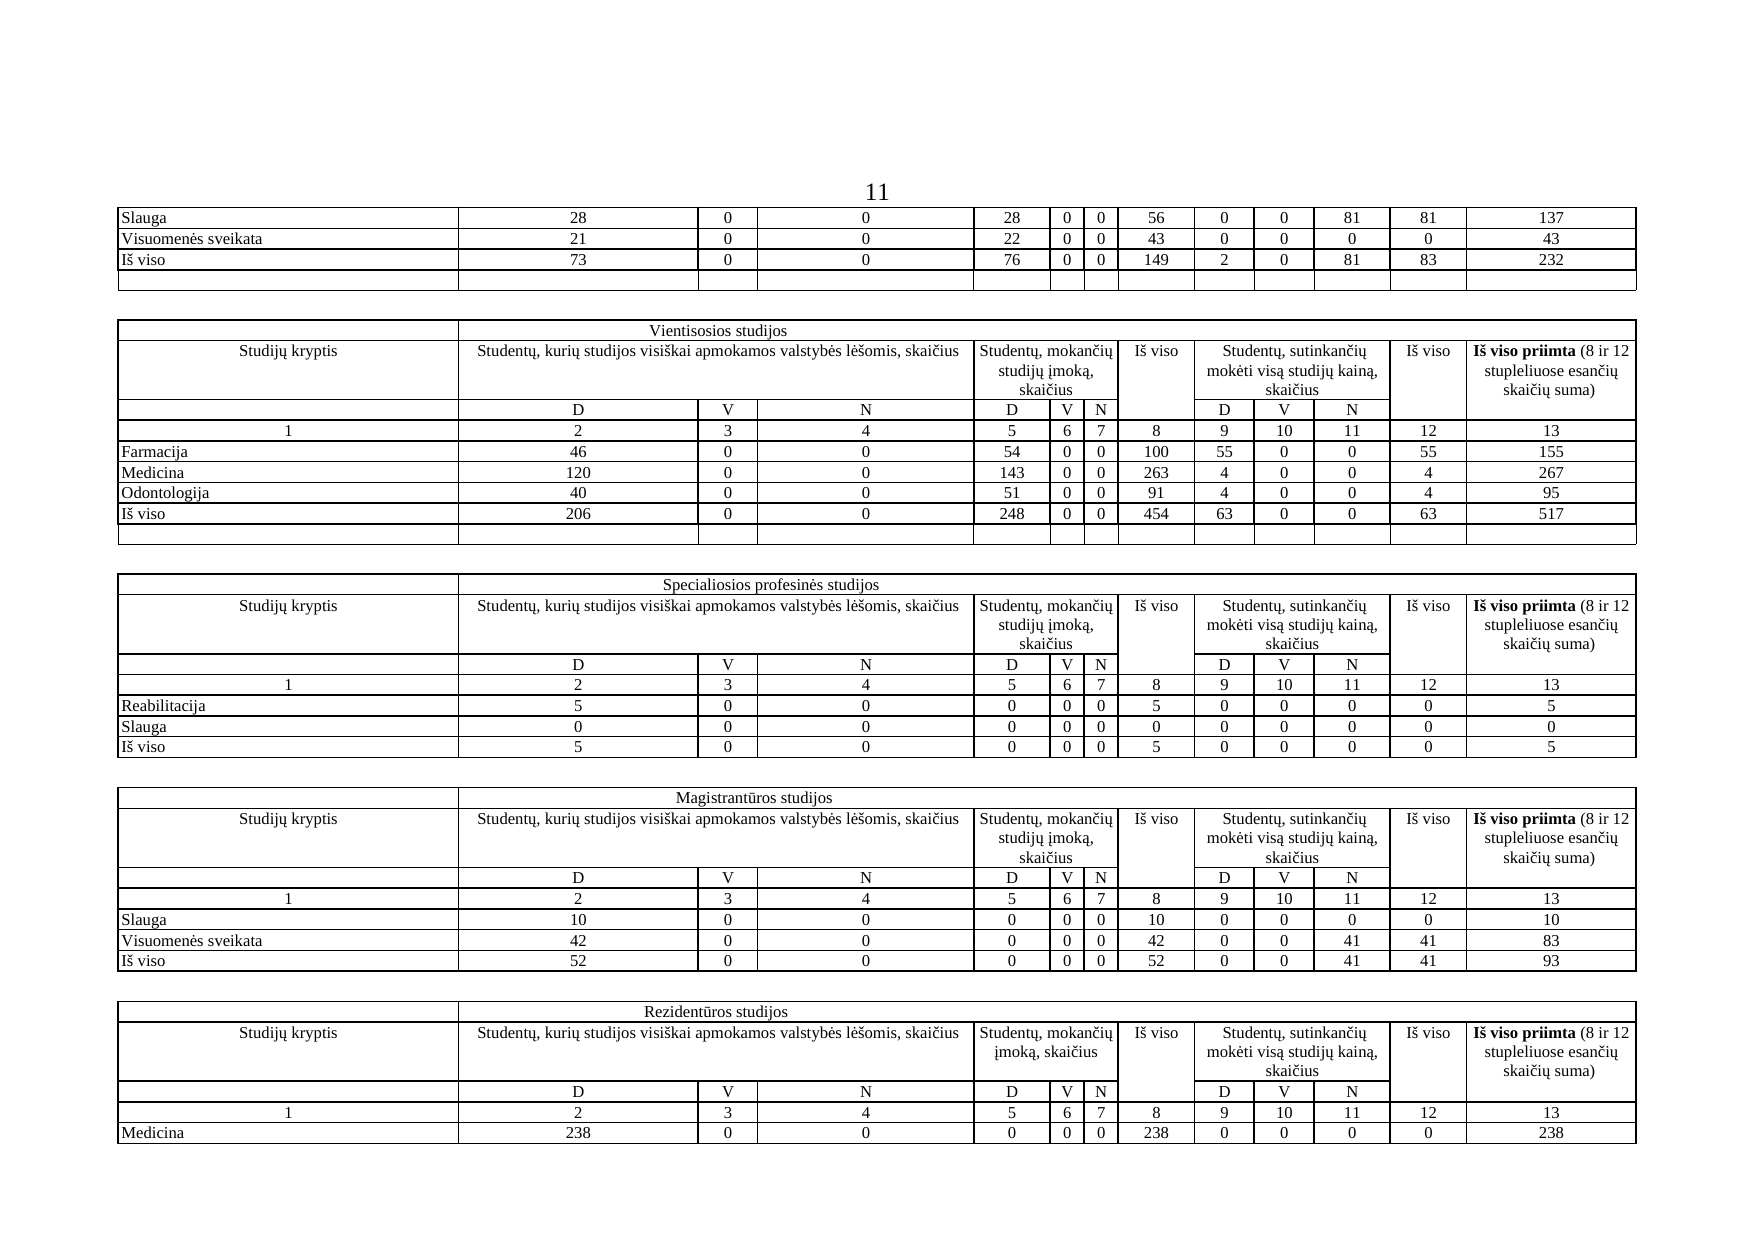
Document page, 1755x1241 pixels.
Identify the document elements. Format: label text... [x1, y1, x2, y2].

table_cell V [1255, 655, 1313, 673]
table_cell 0 [1255, 737, 1313, 756]
table_cell 0 [459, 717, 697, 736]
table_cell N [1085, 868, 1117, 887]
table_cell 5 [459, 696, 697, 715]
table_cell 0 [1051, 483, 1083, 502]
table_cell 267 [1467, 462, 1635, 482]
table_cell 0 [1315, 696, 1389, 715]
table_cell V [1255, 868, 1313, 887]
table_cell 0 [699, 1123, 757, 1142]
table_header [1314, 575, 1390, 594]
table_cell 54 [975, 442, 1049, 461]
table_cell N [1085, 655, 1117, 673]
table_cell 83 [1467, 930, 1635, 949]
table_cell 41 [1315, 930, 1389, 949]
table_cell 0 [1315, 462, 1389, 482]
table_cell [974, 525, 1050, 544]
table_cell 232 [1467, 250, 1635, 269]
table_cell 0 [699, 250, 757, 269]
table_cell 143 [975, 462, 1049, 482]
table_cell 0 [1051, 717, 1083, 736]
table_cell 4 [758, 675, 973, 694]
table_cell 13 [1467, 421, 1635, 440]
table_cell 2 [459, 675, 697, 694]
table_header [1194, 575, 1254, 594]
table_cell Iš viso [119, 737, 458, 756]
table_cell 0 [1315, 717, 1389, 736]
table_cell 56 [1119, 208, 1194, 227]
table_header [1466, 321, 1635, 339]
table_cell 0 [699, 442, 757, 461]
table_cell 454 [1119, 504, 1194, 523]
table_cell [1391, 271, 1466, 289]
table_cell [1315, 271, 1390, 289]
table_cell 0 [1195, 951, 1253, 970]
table_cell Studentų, kurių studijos visiškai apmokamos valstybės lėšomis, skaičius [459, 1023, 973, 1080]
table_cell 63 [1195, 504, 1253, 523]
table_cell 0 [1255, 1123, 1313, 1142]
table_cell Studijų kryptis [119, 595, 458, 653]
table_cell 0 [1051, 504, 1083, 523]
table_cell 248 [975, 504, 1049, 523]
table_cell 0 [1119, 717, 1194, 736]
table_cell 10 [1255, 675, 1313, 694]
table_cell 8 [1119, 421, 1194, 440]
table_cell 22 [975, 229, 1049, 248]
table_cell 7 [1085, 675, 1117, 694]
table_header Magistrantūros studijos [459, 788, 1050, 807]
table_cell 10 [1255, 421, 1313, 440]
table_cell 11 [1315, 1103, 1389, 1122]
table_cell 0 [1085, 910, 1117, 929]
table_cell 0 [699, 504, 757, 523]
table_cell 0 [1315, 737, 1389, 756]
table_cell 0 [699, 717, 757, 736]
table_cell 0 [1391, 1123, 1466, 1142]
table_cell 0 [1051, 910, 1083, 929]
table_cell 3 [699, 1103, 757, 1122]
table_cell [699, 525, 757, 544]
table_cell N [1315, 1082, 1389, 1101]
table_cell 41 [1391, 951, 1466, 970]
table_cell 28 [975, 208, 1049, 227]
table_cell 10 [1255, 889, 1313, 908]
table_cell 0 [699, 910, 757, 929]
table_cell 3 [699, 675, 757, 694]
table_cell [1119, 399, 1194, 419]
table_cell 0 [1195, 1123, 1253, 1142]
table_cell 0 [699, 229, 757, 248]
table_cell 55 [1391, 442, 1466, 461]
table_cell 5 [975, 421, 1049, 440]
table_cell V [699, 400, 757, 419]
table_cell 1 [119, 675, 458, 694]
table_cell 7 [1085, 889, 1117, 908]
table_cell 0 [758, 250, 973, 269]
table_cell 9 [1195, 1103, 1253, 1122]
table_cell 0 [758, 737, 973, 756]
table_cell 0 [699, 208, 757, 227]
table_cell [1085, 271, 1118, 289]
table_cell V [1051, 655, 1083, 673]
table_cell Studentų, sutinkančių mokėti visą studijų kainą, skaičius [1195, 809, 1389, 867]
table_cell 6 [1051, 421, 1083, 440]
table_header [1050, 321, 1084, 339]
table_cell 0 [699, 696, 757, 715]
table_header Rezidentūros studijos [459, 1002, 974, 1021]
table_cell [119, 400, 458, 419]
table_cell Iš viso [1391, 809, 1466, 867]
table_cell Iš viso [119, 504, 458, 523]
table_cell Slauga [119, 910, 458, 929]
table_cell [459, 271, 698, 289]
table_cell N [1315, 655, 1389, 673]
table_cell 6 [1051, 889, 1083, 908]
table_cell V [1051, 1082, 1083, 1101]
table_header [1254, 575, 1314, 594]
table_cell Studentų, mokančių studijų įmoką, skaičius [975, 809, 1117, 867]
table_cell 8 [1119, 889, 1194, 908]
table_cell [1255, 271, 1314, 289]
table_cell 0 [758, 442, 973, 461]
table_header [1466, 575, 1635, 594]
table_cell [1119, 867, 1194, 887]
table_cell 137 [1467, 208, 1635, 227]
table_cell 0 [1051, 696, 1083, 715]
table_cell 43 [1467, 229, 1635, 248]
table_header [1194, 1002, 1254, 1021]
table_cell V [1255, 1082, 1313, 1101]
table_cell 0 [1255, 951, 1313, 970]
table_cell Slauga [119, 208, 458, 227]
table_cell 0 [1085, 737, 1117, 756]
table_header [1254, 1002, 1314, 1021]
table_cell 21 [459, 229, 697, 248]
table_cell 7 [1085, 1103, 1117, 1122]
table_cell Iš viso [1119, 341, 1194, 399]
table_header [1390, 1002, 1466, 1021]
table_cell 0 [1255, 483, 1313, 502]
table_header [1314, 1002, 1390, 1021]
table_cell 0 [1051, 930, 1083, 949]
table_cell Studijų kryptis [119, 1023, 458, 1080]
table_cell 13 [1467, 889, 1635, 908]
table_cell 5 [975, 675, 1049, 694]
table_cell 0 [1315, 1123, 1389, 1142]
table_cell 0 [1467, 717, 1635, 736]
table_cell 0 [1085, 483, 1117, 502]
table_cell 41 [1391, 930, 1466, 949]
table_cell 100 [1119, 442, 1194, 461]
table_cell 8 [1119, 1103, 1194, 1122]
table_cell [1119, 525, 1194, 544]
table_cell 0 [699, 737, 757, 756]
table_cell 0 [1085, 696, 1117, 715]
table_cell 52 [459, 951, 697, 970]
table_cell 5 [1119, 737, 1194, 756]
table_cell [1391, 1080, 1466, 1101]
table_cell 0 [1195, 229, 1253, 248]
table_cell [1195, 525, 1254, 544]
table_cell 51 [975, 483, 1049, 502]
table_cell 0 [1391, 910, 1466, 929]
table_header [974, 1002, 1050, 1021]
table_cell 5 [459, 737, 697, 756]
table_cell [1467, 525, 1636, 544]
table_cell 8 [1119, 675, 1194, 694]
table_cell 0 [699, 462, 757, 482]
table_cell 0 [1085, 229, 1117, 248]
table_cell 0 [1315, 229, 1389, 248]
table_cell [1315, 525, 1390, 544]
table_cell Visuomenės sveikata [119, 229, 458, 248]
table_cell 238 [1119, 1123, 1194, 1142]
table_cell N [1085, 400, 1117, 419]
table_cell 0 [1085, 462, 1117, 482]
table_cell [1391, 653, 1466, 673]
table_cell 155 [1467, 442, 1635, 461]
table_cell 76 [975, 250, 1049, 269]
table_cell 10 [1119, 910, 1194, 929]
table_cell 43 [1119, 229, 1194, 248]
table_header [1314, 788, 1390, 807]
table_cell 0 [975, 696, 1049, 715]
table_cell [1085, 525, 1118, 544]
table_cell 0 [758, 504, 973, 523]
table_cell [1391, 867, 1466, 887]
table_cell 4 [1391, 483, 1466, 502]
table_cell 0 [1255, 229, 1313, 248]
table_cell 0 [1255, 717, 1313, 736]
table_cell 0 [1391, 229, 1466, 248]
table_cell 5 [1119, 696, 1194, 715]
table_cell 12 [1391, 421, 1466, 440]
table_cell V [1051, 400, 1083, 419]
table_header [1194, 321, 1254, 339]
table_cell Studentų, sutinkančių mokėti visą studijų kainą, skaičius [1195, 341, 1389, 399]
table_cell N [758, 1082, 973, 1101]
table_cell 0 [1051, 462, 1083, 482]
table_cell 9 [1195, 889, 1253, 908]
table_cell [1391, 525, 1466, 544]
table_cell D [1195, 1082, 1253, 1101]
table_cell 0 [699, 951, 757, 970]
table_cell Odontologija [119, 483, 458, 502]
table_header [1390, 575, 1466, 594]
table_cell 4 [758, 889, 973, 908]
table_cell 0 [1195, 696, 1253, 715]
table_cell 0 [1255, 696, 1313, 715]
table_cell Iš viso [1119, 595, 1194, 653]
table_cell [1051, 525, 1084, 544]
table_cell 81 [1391, 208, 1466, 227]
table_cell 0 [1255, 462, 1313, 482]
table_cell 0 [758, 910, 973, 929]
table_cell 0 [1085, 951, 1117, 970]
table_cell 0 [975, 717, 1049, 736]
table_cell [1051, 271, 1084, 289]
table_cell 5 [1467, 696, 1635, 715]
table_cell 52 [1119, 951, 1194, 970]
table_cell 0 [1051, 208, 1083, 227]
table_cell N [1085, 1082, 1117, 1101]
table_cell 0 [699, 483, 757, 502]
table_cell 263 [1119, 462, 1194, 482]
table_cell 10 [1467, 910, 1635, 929]
table_cell 0 [1051, 1123, 1083, 1142]
table_cell 0 [1051, 229, 1083, 248]
table_cell 0 [758, 1123, 973, 1142]
table_cell 0 [1085, 442, 1117, 461]
table_cell 28 [459, 208, 697, 227]
table_cell 5 [975, 889, 1049, 908]
table_cell D [975, 868, 1049, 887]
table_cell 95 [1467, 483, 1635, 502]
table_cell 2 [1195, 250, 1253, 269]
table_cell Studijų kryptis [119, 341, 458, 399]
table_cell [119, 525, 458, 544]
table_cell Medicina [119, 462, 458, 482]
table_cell [758, 525, 973, 544]
table_cell D [1195, 868, 1253, 887]
table_cell 0 [1195, 930, 1253, 949]
table_cell V [1051, 868, 1083, 887]
table_cell Farmacija [119, 442, 458, 461]
table_header [1084, 788, 1118, 807]
table_header [974, 321, 1050, 339]
table_cell [699, 271, 757, 289]
table_cell D [1195, 400, 1253, 419]
table_cell [119, 1082, 458, 1101]
table_cell Studentų, sutinkančių mokėti visą studijų kainą, skaičius [1195, 1023, 1389, 1080]
table_cell D [975, 1082, 1049, 1101]
table_cell 4 [1195, 483, 1253, 502]
table_cell 11 [1315, 889, 1389, 908]
table_header [1390, 788, 1466, 807]
table_cell Studentų, mokančių įmoką, skaičius [975, 1023, 1117, 1080]
table_cell [1467, 867, 1635, 887]
table_cell 2 [459, 889, 697, 908]
table_cell 1 [119, 889, 458, 908]
table_cell Studentų, mokančių studijų įmoką, skaičius [975, 595, 1117, 653]
table_header [1254, 321, 1314, 339]
table_cell 11 [1315, 675, 1389, 694]
table_cell 0 [1255, 930, 1313, 949]
table_cell Iš viso [1391, 341, 1466, 399]
table_cell 6 [1051, 675, 1083, 694]
table_cell 41 [1315, 951, 1389, 970]
table_cell Iš viso priimta (8 ir 12 stupleliuose esančių skaičių suma) [1467, 595, 1635, 653]
table_cell 0 [975, 737, 1049, 756]
table_header [1390, 321, 1466, 339]
table_cell 0 [1315, 442, 1389, 461]
table_cell [459, 525, 698, 544]
table_cell 238 [459, 1123, 697, 1142]
table_cell 3 [699, 421, 757, 440]
table_cell 42 [1119, 930, 1194, 949]
table_cell Iš viso [1391, 595, 1466, 653]
table_cell 0 [699, 930, 757, 949]
table_cell D [459, 400, 697, 419]
table_cell 0 [1315, 504, 1389, 523]
table_cell Slauga [119, 717, 458, 736]
table_header [1050, 788, 1084, 807]
table_cell 0 [1315, 483, 1389, 502]
table_cell Iš viso [119, 951, 458, 970]
table_cell [1119, 271, 1194, 289]
table_cell 0 [1391, 696, 1466, 715]
table_cell 13 [1467, 1103, 1635, 1122]
table_cell 73 [459, 250, 697, 269]
table_cell [119, 271, 458, 289]
table_cell 63 [1391, 504, 1466, 523]
table_cell 206 [459, 504, 697, 523]
table_header [1118, 321, 1194, 339]
table_header [1118, 1002, 1194, 1021]
table_cell 42 [459, 930, 697, 949]
table_cell 83 [1391, 250, 1466, 269]
table_cell [1255, 525, 1314, 544]
table_cell D [975, 655, 1049, 673]
table_cell Iš viso [1391, 1023, 1466, 1080]
table_cell Iš viso priimta (8 ir 12 stupleliuose esančių skaičių suma) [1467, 809, 1635, 867]
table_cell 0 [975, 951, 1049, 970]
table_cell 0 [758, 951, 973, 970]
table_cell 0 [758, 229, 973, 248]
table_cell V [1255, 400, 1313, 419]
table_cell 1 [119, 421, 458, 440]
table_cell D [459, 655, 697, 673]
table_cell 0 [1085, 504, 1117, 523]
table_cell [974, 271, 1050, 289]
table_cell 0 [1391, 717, 1466, 736]
table_cell Iš viso priimta (8 ir 12 stupleliuose esančių skaičių suma) [1467, 341, 1635, 399]
table_cell 9 [1195, 421, 1253, 440]
table_cell Studentų, sutinkančių mokėti visą studijų kainą, skaičius [1195, 595, 1389, 653]
table_cell 12 [1391, 675, 1466, 694]
table_cell [119, 868, 458, 887]
table_cell 46 [459, 442, 697, 461]
table_cell 0 [1195, 208, 1253, 227]
table_header [1084, 1002, 1118, 1021]
table_header [1118, 788, 1194, 807]
table_cell 0 [1085, 717, 1117, 736]
table_cell 0 [975, 910, 1049, 929]
table_cell 0 [1255, 442, 1313, 461]
table_cell 0 [1195, 737, 1253, 756]
table_cell N [758, 868, 973, 887]
table_cell 9 [1195, 675, 1253, 694]
table_cell 55 [1195, 442, 1253, 461]
table_cell 0 [1085, 250, 1117, 269]
table_cell 5 [1467, 737, 1635, 756]
table_header [1314, 321, 1390, 339]
table_header Specialiosios profesinės studijos [459, 575, 1084, 594]
table_cell 0 [758, 930, 973, 949]
table_cell [758, 271, 973, 289]
table_cell 5 [975, 1103, 1049, 1122]
table_header [1084, 321, 1118, 339]
table_cell 120 [459, 462, 697, 482]
table_cell Iš viso priimta (8 ir 12 stupleliuose esančių skaičių suma) [1467, 1023, 1635, 1080]
table_cell 0 [1051, 250, 1083, 269]
table_cell 2 [459, 1103, 697, 1122]
table_header [119, 788, 458, 807]
table_cell 93 [1467, 951, 1635, 970]
table_cell 91 [1119, 483, 1194, 502]
table_header Vientisosios studijos [459, 321, 974, 339]
table_cell D [975, 400, 1049, 419]
table_header [1084, 575, 1118, 594]
table_cell 1 [119, 1103, 458, 1122]
table_cell N [1315, 400, 1389, 419]
table_header [119, 575, 458, 594]
table_cell [119, 655, 458, 673]
table_cell 0 [1255, 910, 1313, 929]
table_cell 0 [1391, 737, 1466, 756]
table_cell V [699, 655, 757, 673]
table_cell 12 [1391, 889, 1466, 908]
table_cell D [459, 1082, 697, 1101]
table_cell Studentų, kurių studijos visiškai apmokamos valstybės lėšomis, skaičius [459, 341, 973, 399]
table_cell 10 [459, 910, 697, 929]
table_cell 0 [758, 462, 973, 482]
table_cell 4 [1195, 462, 1253, 482]
table_cell [1391, 399, 1466, 419]
table_header [1466, 1002, 1635, 1021]
table_header [1050, 1002, 1084, 1021]
table_header [119, 321, 458, 339]
table_cell Studentų, kurių studijos visiškai apmokamos valstybės lėšomis, skaičius [459, 809, 973, 867]
table_cell 0 [758, 208, 973, 227]
table_cell 13 [1467, 675, 1635, 694]
table_cell 0 [1051, 737, 1083, 756]
table_cell 0 [1085, 1123, 1117, 1142]
table_cell [1467, 1080, 1635, 1101]
table_cell 0 [1255, 504, 1313, 523]
table_cell 0 [1085, 930, 1117, 949]
table_cell 3 [699, 889, 757, 908]
table_header [119, 1002, 458, 1021]
table_cell 4 [1391, 462, 1466, 482]
table_header [1254, 788, 1314, 807]
table_cell 0 [1195, 717, 1253, 736]
table_cell Iš viso [119, 250, 458, 269]
table_cell Studentų, mokančių studijų įmoką, skaičius [975, 341, 1117, 399]
table_cell 81 [1315, 208, 1389, 227]
table_cell [1119, 1080, 1194, 1101]
table_header [1466, 788, 1635, 807]
table_cell 11 [1315, 421, 1389, 440]
table_cell 10 [1255, 1103, 1313, 1122]
table_cell [1467, 271, 1636, 289]
table_cell 0 [758, 483, 973, 502]
table_cell V [699, 1082, 757, 1101]
table_cell Iš viso [1119, 1023, 1194, 1080]
table_cell N [758, 655, 973, 673]
table_cell Studentų, kurių studijos visiškai apmokamos valstybės lėšomis, skaičius [459, 595, 973, 653]
table_cell 7 [1085, 421, 1117, 440]
table_cell D [459, 868, 697, 887]
table_cell 149 [1119, 250, 1194, 269]
table_cell [1195, 271, 1254, 289]
table_cell Studijų kryptis [119, 809, 458, 867]
table_cell N [1315, 868, 1389, 887]
table_cell 517 [1467, 504, 1635, 523]
table_header [1194, 788, 1254, 807]
table_cell Reabilitacija [119, 696, 458, 715]
table_cell 0 [1051, 442, 1083, 461]
table_cell 6 [1051, 1103, 1083, 1122]
table_cell 2 [459, 421, 697, 440]
table_cell 0 [1315, 910, 1389, 929]
table_cell 4 [758, 421, 973, 440]
table_header [1118, 575, 1194, 594]
table_cell 40 [459, 483, 697, 502]
table_cell Visuomenės sveikata [119, 930, 458, 949]
table_cell 0 [1195, 910, 1253, 929]
table_cell Medicina [119, 1123, 458, 1142]
table_cell [1467, 653, 1635, 673]
table_cell [1119, 653, 1194, 673]
table_cell 0 [758, 696, 973, 715]
table_cell N [758, 400, 973, 419]
table_cell 0 [975, 1123, 1049, 1142]
table_cell 4 [758, 1103, 973, 1122]
table_cell 12 [1391, 1103, 1466, 1122]
table_cell 0 [1255, 208, 1313, 227]
table_cell V [699, 868, 757, 887]
table_cell 81 [1315, 250, 1389, 269]
table_cell 0 [1051, 951, 1083, 970]
table_cell 238 [1467, 1123, 1635, 1142]
table_cell Iš viso [1119, 809, 1194, 867]
table_cell 0 [1255, 250, 1313, 269]
table_cell [1467, 399, 1635, 419]
table_cell 0 [758, 717, 973, 736]
table_cell 0 [1085, 208, 1117, 227]
table_cell 0 [975, 930, 1049, 949]
table_cell D [1195, 655, 1253, 673]
